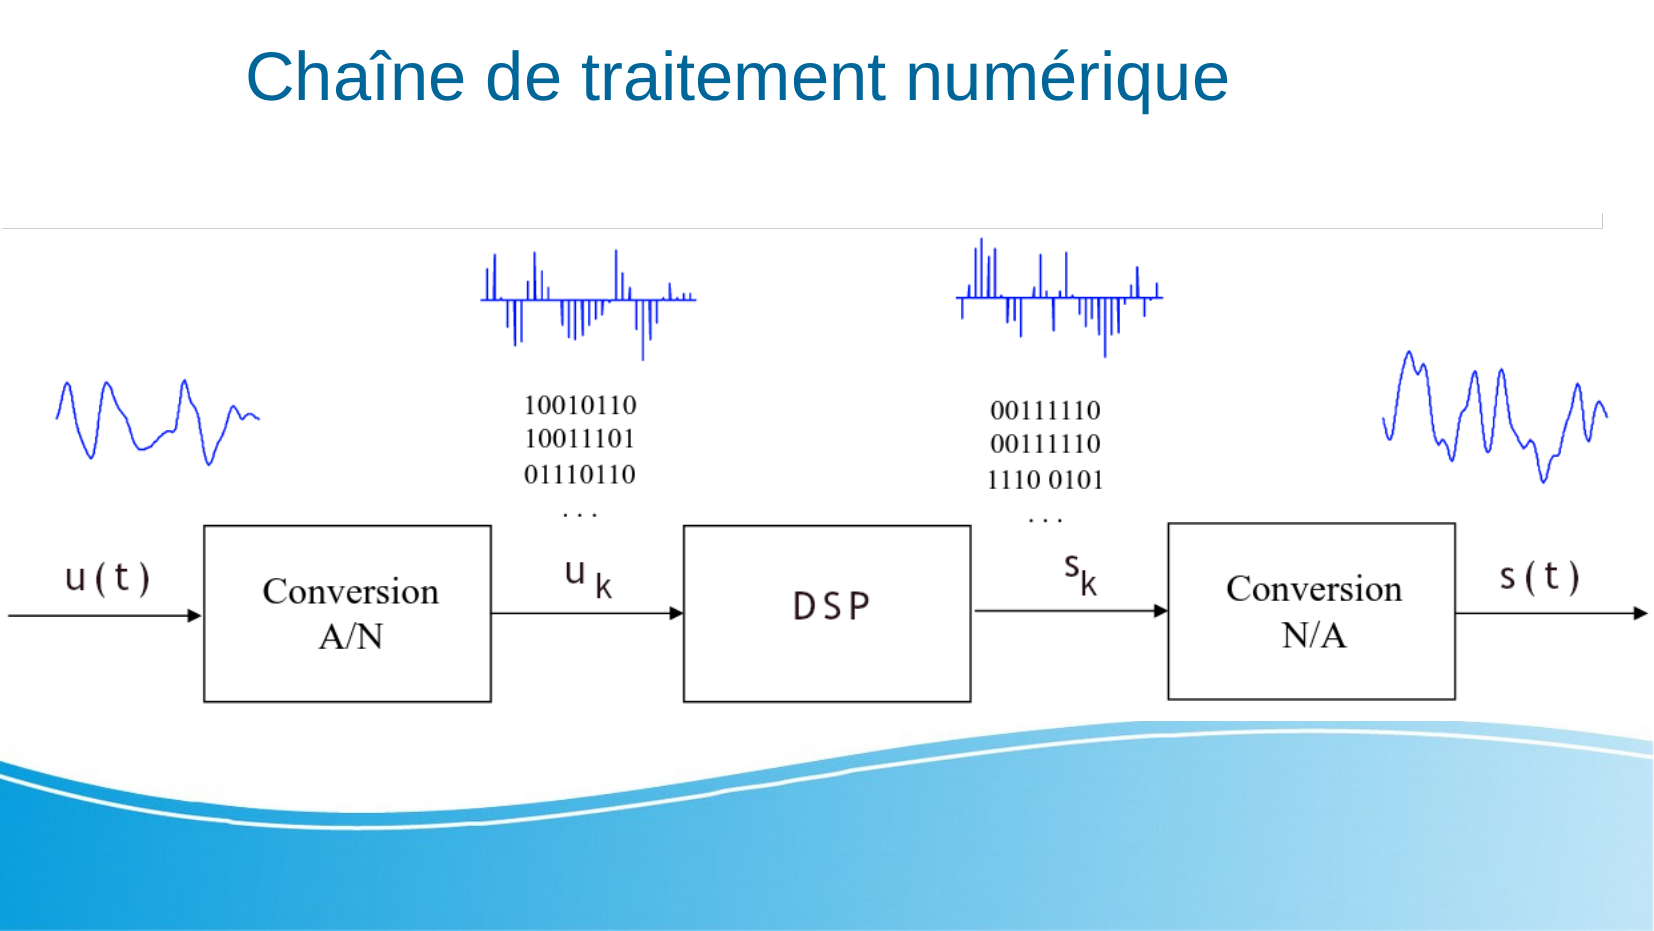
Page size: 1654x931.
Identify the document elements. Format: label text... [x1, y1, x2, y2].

picture [0, 213, 1654, 931]
title Chaîne de traitement numérique [0, 0, 1483, 154]
